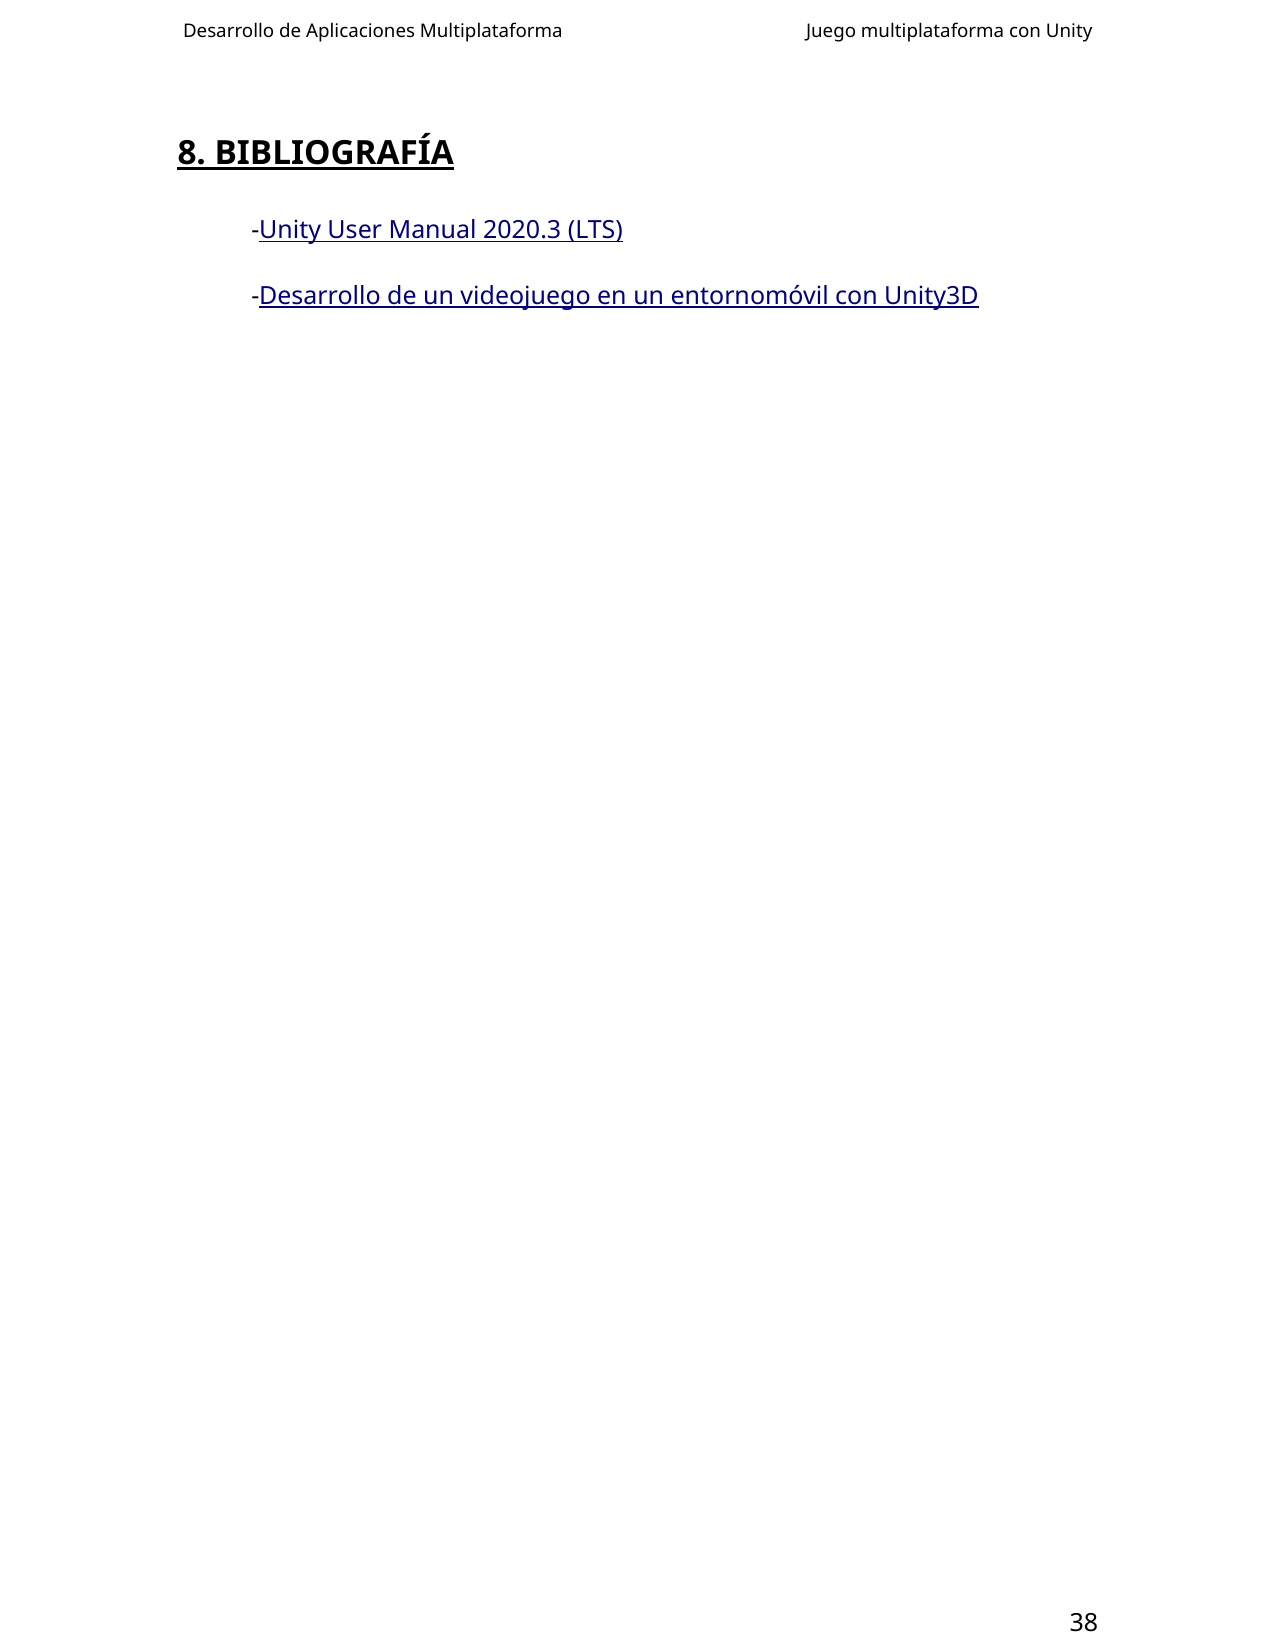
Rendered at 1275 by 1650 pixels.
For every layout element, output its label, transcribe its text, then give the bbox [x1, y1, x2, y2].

text 8. BIBLIOGRAFÍA [177, 129, 1098, 174]
text -Unity User Manual 2020.3 (LTS) [177, 212, 1098, 246]
text -Desarrollo de un videojuego en un entornomóvil con Unity3D [177, 277, 1098, 311]
